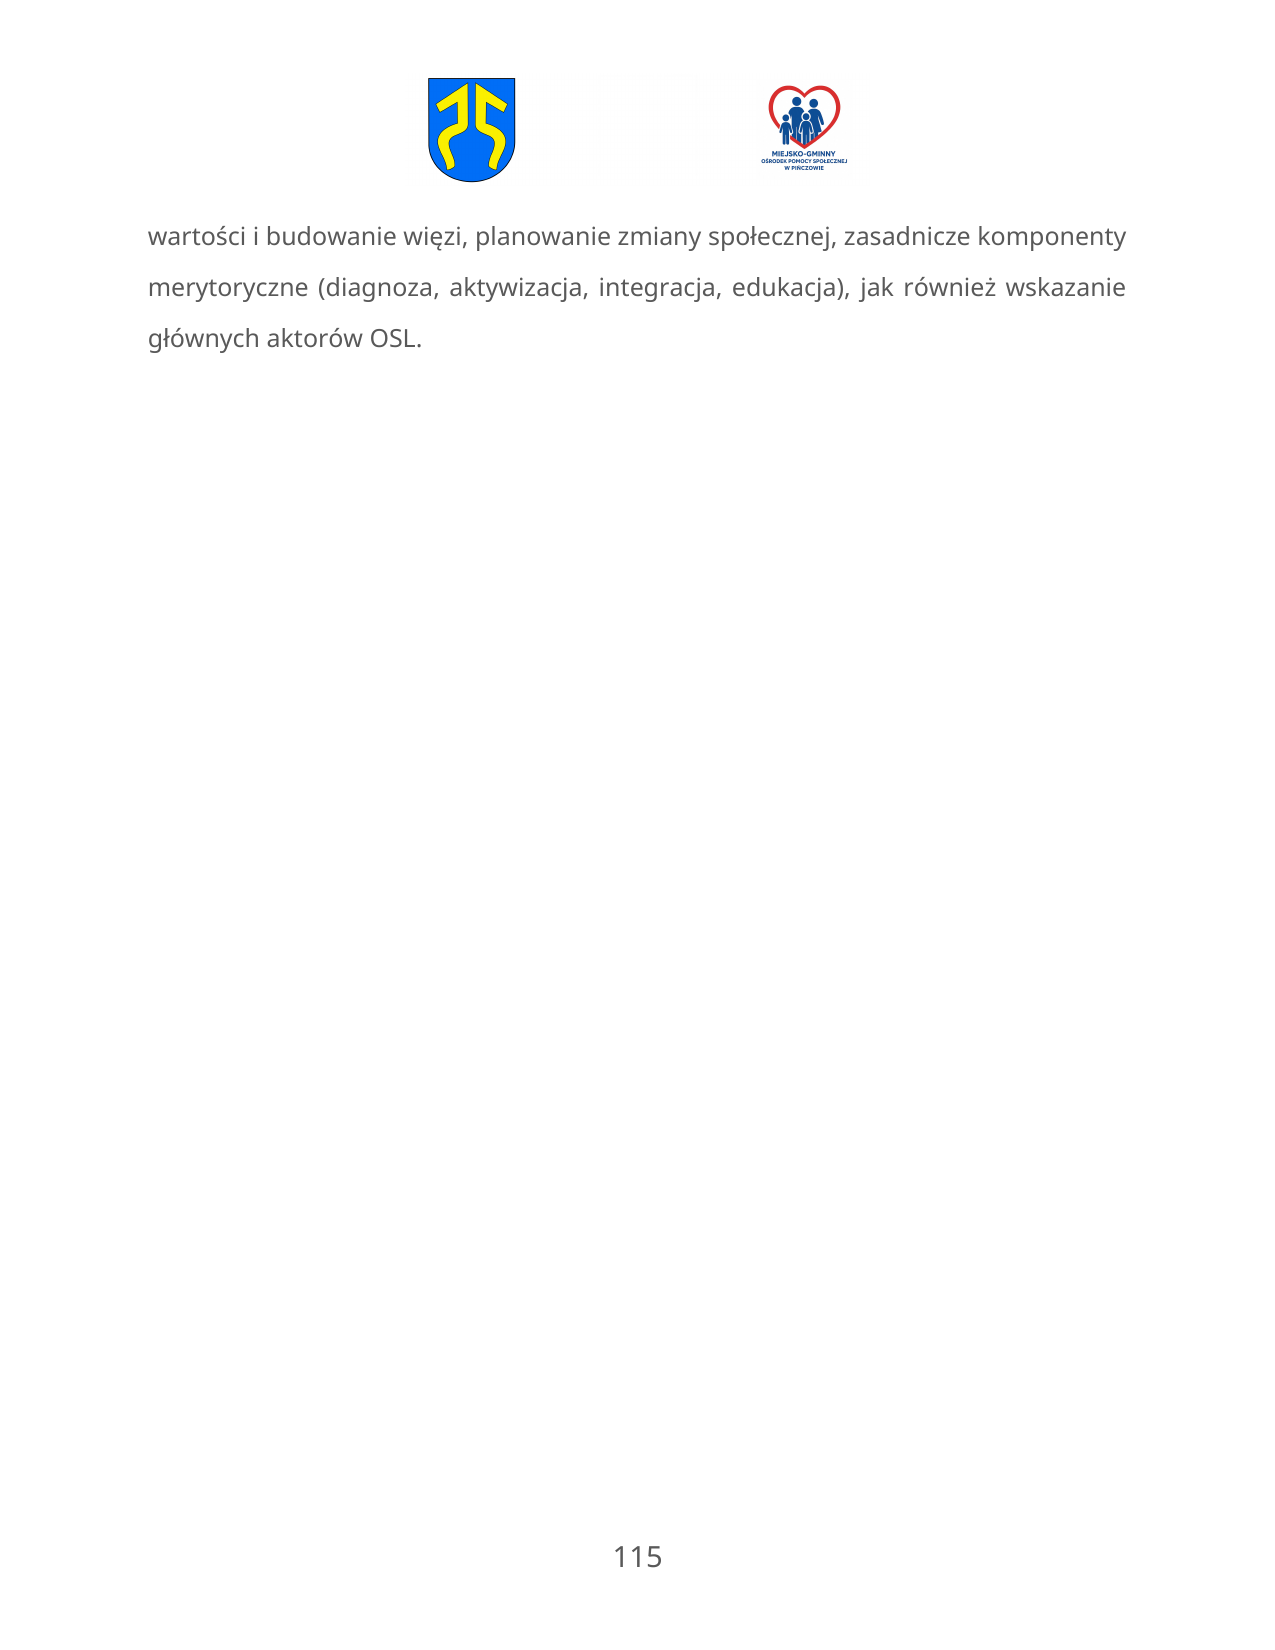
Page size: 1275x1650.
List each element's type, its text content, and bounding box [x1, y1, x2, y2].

picture [405, 73, 870, 186]
text wartości i budowanie więzi, planowanie zmiany społecznej, zasadnicze komponenty merytoryczne (diagnoza, aktywizacja, integracja, edukacja), jak również wskazanie głównych aktorów OSL. [148, 219, 1127, 355]
